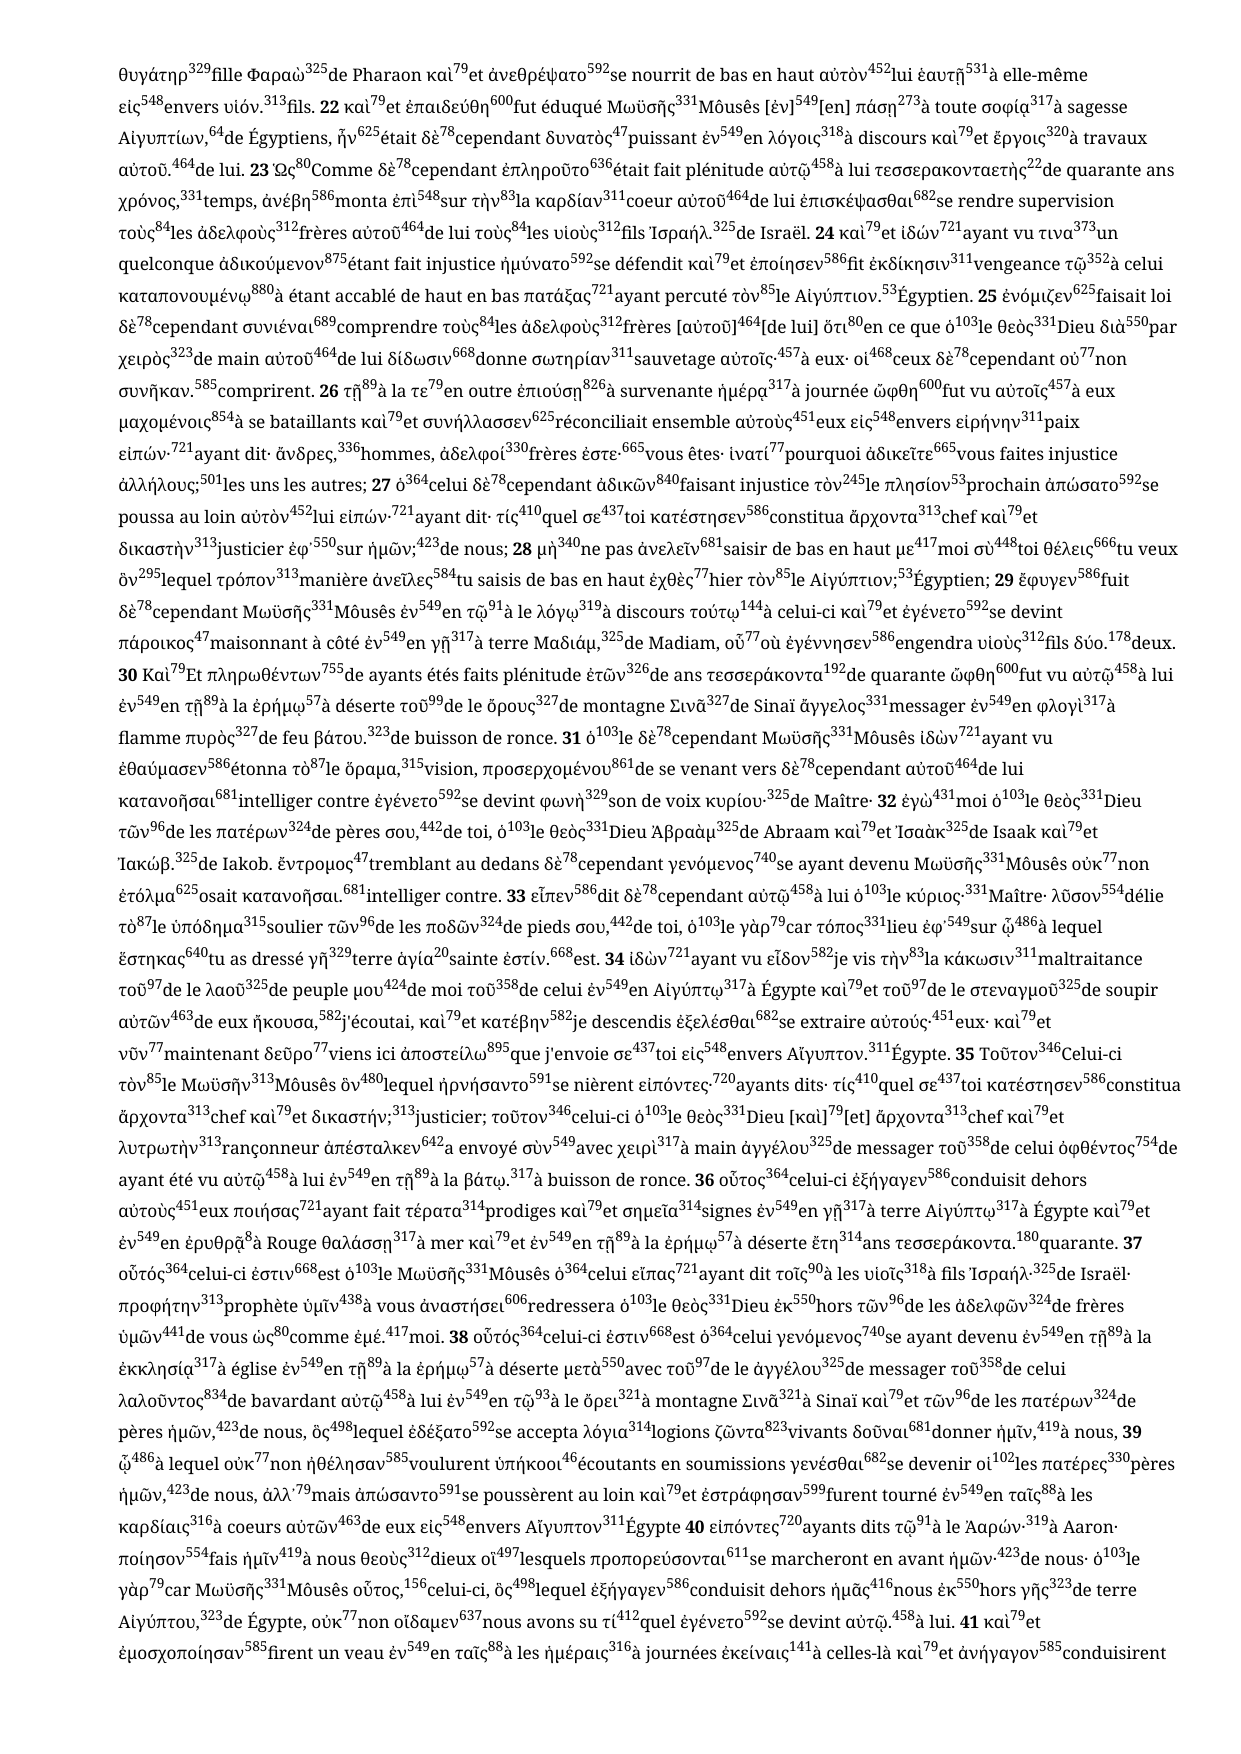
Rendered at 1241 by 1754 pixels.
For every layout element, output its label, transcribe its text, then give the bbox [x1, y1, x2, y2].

text 1 Εἶπεν586Dit δὲ78cependant ὁ103le ἀρχιερεύς·331chef sacrificateur· εἰ340si ταῦτα365ces-ci οὕτως77ainsi ἔχει;668a; 2 ὁ469celui δὲ78cependant ἔφη·625déclarait· Ἄνδρες336Hommes ἀδελφοὶ336frères καὶ79et πατέρες,336pères, ἀκούσατε.553écoutez. Ὁ103Le θεὸς331Dieu τῆς95de la δόξης323de gloire ὤφθη600fut vu τῷ91à le πατρὶ319à père ἡμῶν423de nous Ἀβραὰμ319à Abraam ὄντι828à étant ἐν549en τῇ89à la Μεσοποταμίᾳ317à Mésopotamie πρὶν80avant ἢ340ou κατοικῆσαι681établir maison d'habitation αὐτὸν452lui ἐν549en Χαρρὰν317à Charran 3 καὶ79et εἶπεν586dit πρὸς548vers αὐτόν·452lui· ἔξελθε554sors ἐκ550hors τῆς95de la γῆς323de terre σου442de toi καὶ79et [ἐκ]550[hors] τῆς95de la συγγενείας323de parenté σου,442de toi, καὶ79et δεῦρο77viens ici εἰς548envers τὴν83la γῆν311terre ἣν478laquelle ἄν340le cas échéant σοι439à toi δείξω.602je montrerai. 4 τότε77alors ἐξελθὼν721ayant sorti ἐκ550hors γῆς323de terre Χαλδαίων324de Chaldéens κατῴκησεν586établit maison d'habitation ἐν549en Χαρράν.317à Charran. κἀκεῖθεν77et de là μετὰ548après τὸ348ce ἀποθανεῖν681mourir loin τὸν85le πατέρα313père αὐτοῦ464de lui μετῴκισεν586maisonna habitation au-delà αὐτὸν452lui εἰς548envers τὴν83la γῆν311terre ταύτην136celle-ci εἰς548envers ἣν478laquelle ὑμεῖς447vous νῦν77maintenant κατοικεῖτε,665vous établissez maison d'habitation, 5 καὶ79et οὐκ77non ἔδωκεν586donna αὐτῷ458à lui κληρονομίαν311héritage ἐν549en αὐτῇ456à elle οὐδὲ79non cependant βῆμα315estrade ποδὸς325de pied καὶ79et ἐπηγγείλατο592se promit δοῦναι681donner αὐτῷ458à lui εἰς548envers κατάσχεσιν311possession αὐτὴν450elle καὶ79et τῷ93à le σπέρματι321à semence αὐτοῦ464de lui μετ᾽548après αὐτόν,452lui, οὐκ77non ὄντος836de étant αὐτῷ458à lui τέκνου.327de enfant. 6 ἐλάλησεν586bavarda δὲ78cependant οὕτως77ainsi ὁ103le θεὸς331Dieu ὅτι80en ce que ἔσται612se sera τὸ105le σπέρμα333semence αὐτοῦ464de lui πάροικον49maisonnant à côté ἐν549en γῇ317à terre ἀλλοτρίᾳ119à d'autruie καὶ79et δουλώσουσιν605esclavageront αὐτὸ454lui καὶ79et κακώσουσιν605feront du mal ἔτη314ans τετρακόσια·180quatre cents· 7 καὶ79et τὸ87le ἔθνος315ethnie ᾧ488à lequel ἐὰν340si le cas échéant δουλεύσωσιν898que soient esclaves κρινῶ602je jugerai ἐγώ,431moi, ὁ103le θεὸς331Dieu εἶπεν,586dit, καὶ79et μετὰ548après ταῦτα347ces-ci ἐξελεύσονται611se sortiront καὶ79et λατρεύσουσίν605adoreront μοι420à moi ἐν549en τῷ91à le τόπῳ319à lieu τούτῳ.144à celui-ci. 8 καὶ79et ἔδωκεν586donna αὐτῷ458à lui διαθήκην311disposition περιτομῆς·323de circoncision· καὶ79et οὕτως77ainsi ἐγέννησεν586engendra τὸν85le Ἰσαὰκ313Isaak καὶ79et περιέτεμεν586circoncit αὐτὸν452lui τῇ89à la ἡμέρᾳ317à journée τῇ89à la ὀγδόῃ,206à huitième, καὶ79et Ἰσαὰκ331Isaak τὸν85le Ἰακώβ,313Iakob, καὶ79et Ἰακὼβ331Iakob τοὺς84les δώδεκα178douze πατριάρχας.312patriarches. 9 Καὶ79Et οἱ102les πατριάρχαι330patriarches ζηλώσαντες720ayants zélés τὸν85le Ἰωσὴφ313Ioseph ἀπέδοντο591se redonnèrent εἰς548envers Αἴγυπτον.311Égypte. καὶ79et ἦν625était ὁ103le θεὸς331Dieu μετ᾽550avec αὐτοῦ464de lui 10 καὶ79et ἐξείλατο592se extrait αὐτὸν452lui ἐκ550hors πασῶν278de toutes τῶν94de les θλίψεων322de oppressions αὐτοῦ464de lui καὶ79et ἔδωκεν586donna αὐτῷ458à lui χάριν311grâce καὶ79et σοφίαν311sagesse ἐναντίον552en-présence Φαραὼ325de Pharaon βασιλέως325de roi Αἰγύπτου323de Égypte καὶ79et κατέστησεν586constitua αὐτὸν452lui ἡγούμενον849se gouvernant ἐπ᾽548sur Αἴγυπτον311Égypte καὶ79et [ἐφ᾽]548[sur] ὅλον269tout entier τὸν85le οἶκον313maison αὐτοῦ.464de lui. 11 ἦλθεν586vint δὲ78cependant λιμὸς331famine ἐφ᾽548sur ὅλην267toute entière τὴν83la Αἴγυπτον311Égypte καὶ79et Χανάαν311Canaan καὶ79et θλῖψις329oppression μεγάλη,20grande, καὶ79et οὐχ77non εὑρίσκον624trouvaient χορτάσματα314fourrages οἱ102les πατέρες330pères ἡμῶν.423de nous. 12 ἀκούσας721ayant écouté δὲ78cependant Ἰακὼβ331Iakob ὄντα823étants σιτία314objets de froments εἰς548envers Αἴγυπτον311Égypte ἐξαπέστειλεν586envoya dehors τοὺς84les πατέρας312pères ἡμῶν423de nous πρῶτον.77premièrement. 13 καὶ79et ἐν549en τῷ93à le δευτέρῳ61à deuxième ἀνεγνωρίσθη600fut fait reconnaître Ἰωσὴφ331Ioseph τοῖς90à les ἀδελφοῖς318à frères αὐτοῦ464de lui καὶ79et φανερὸν49visible ἐγένετο592se devint τῷ91à le Φαραὼ319à Pharaon τὸ105le γένος333genre [τοῦ]97[de le] Ἰωσήφ.325de Ioseph. 14 ἀποστείλας721ayant envoyé δὲ78cependant Ἰωσὴφ331Ioseph μετεκαλέσατο592se appela avec au-delà Ἰακὼβ313Iakob τὸν85le πατέρα313père αὐτοῦ464de lui καὶ79et πᾶσαν267toute τὴν83la συγγένειαν311parenté ἐν549en ψυχαῖς316à âmes ἑβδομήκοντα182à soixante-dix πέντε.182à cinq. 15 καὶ79et κατέβη586descendit Ἰακὼβ331Iakob εἰς548envers Αἴγυπτον311Égypte καὶ79et ἐτελεύτησεν586parvint à l'achèvement αὐτὸς469lui καὶ79et οἱ102les πατέρες330pères ἡμῶν,423de nous, 16 καὶ79et μετετέθησαν599furent changé de place εἰς548envers Συχὲμ311Sichem καὶ79et ἐτέθησαν599furent posé ἐν549en τῷ93à le μνήματι321à monument ᾧ488à lequel ὠνήσατο592se acheta Ἀβραὰμ331Abraam τιμῆς323de valeur ἀργυρίου327de objet d'argent παρὰ550à côté τῶν96de les υἱῶν324de fils Ἑμμὼρ325de Emmor ἐν549en Συχέμ.317à Sichem. 17 Καθὼς80De haut en bas comme δὲ78cependant ἤγγιζεν625approchait ὁ103le χρόνος331temps τῆς95de la ἐπαγγελίας323de promesse ἧς490de laquelle ὡμολόγησεν586avoua ὁ103le θεὸς331Dieu τῷ91à le Ἀβραάμ,319à Abraam, ηὔξησεν586crût ὁ103le λαὸς331peuple καὶ79et ἐπληθύνθη600fut multiplié ἐν549en Αἰγύπτῳ317à Égypte 18 ἄχρι80jusqu'à l'extrémité οὗ494de lequel ἀνέστη586redressa βασιλεὺς331roi ἕτερος132autre-différent [ἐπ᾽548[sur Αἴγυπτον]311Égypte] ὃς498lequel οὐκ77non ᾔδει659avait su τὸν85le Ἰωσήφ.313Ioseph. 19 οὗτος469celui-ci κατασοφισάμενος740se ayant été fait trompé par sophisme contre τὸ87le γένος315genre ἡμῶν423de nous ἐκάκωσεν586fit du mal τοὺς84les πατέρας312pères [ἡμῶν]423[de nous] τοῦ360de ce ποιεῖν689faire τὰ86les βρέφη314bébés ἔκθετα54exposés αὐτῶν463de eux εἰς548envers τὸ348ce μὴ77ne pas ζῳογονεῖσθαι.692être devenu être vivant. 20 Ἐν549En ᾧ144à lequel καιρῷ319à moment ἐγεννήθη600fut engendré Μωϋσῆς331Môusês καὶ79et ἦν625était ἀστεῖος47cosmopolite τῷ91à le θεῷ·319à Dieu· ὃς498lequel ἀνετράφη600fut nourri de bas en haut μῆνας312mois τρεῖς178trois ἐν549en τῷ91à le οἴκῳ319à maison τοῦ97de le πατρός,325de père, 21 ἐκτεθέντος754de ayant été exposé δὲ78cependant αὐτοῦ464de lui ἀνείλατο592se saisit de bas en haut αὐτὸν452lui ἡ101la θυγάτηρ329fille Φαραὼ325de Pharaon καὶ79et ἀνεθρέψατο592se nourrit de bas en haut αὐτὸν452lui ἑαυτῇ531à elle-même εἰς548envers υἱόν.313fils. 22 καὶ79et ἐπαιδεύθη600fut éduqué Μωϋσῆς331Môusês [ἐν]549[en] πάσῃ273à toute σοφίᾳ317à sagesse Αἰγυπτίων,64de Égyptiens, ἦν625était δὲ78cependant δυνατὸς47puissant ἐν549en λόγοις318à discours καὶ79et ἔργοις320à travaux αὐτοῦ.464de lui. 23 Ὡς80Comme δὲ78cependant ἐπληροῦτο636était fait plénitude αὐτῷ458à lui τεσσερακονταετὴς22de quarante ans χρόνος,331temps, ἀνέβη586monta ἐπὶ548sur τὴν83la καρδίαν311coeur αὐτοῦ464de lui ἐπισκέψασθαι682se rendre supervision τοὺς84les ἀδελφοὺς312frères αὐτοῦ464de lui τοὺς84les υἱοὺς312fils Ἰσραήλ.325de Israël. 24 καὶ79et ἰδών721ayant vu τινα373un quelconque ἀδικούμενον875étant fait injustice ἠμύνατο592se défendit καὶ79et ἐποίησεν586fit ἐκδίκησιν311vengeance τῷ352à celui καταπονουμένῳ880à étant accablé de haut en bas πατάξας721ayant percuté τὸν85le Αἰγύπτιον.53Égyptien. 25 ἐνόμιζεν625faisait loi δὲ78cependant συνιέναι689comprendre τοὺς84les ἀδελφοὺς312frères [αὐτοῦ]464[de lui] ὅτι80en ce que ὁ103le θεὸς331Dieu διὰ550par χειρὸς323de main αὐτοῦ464de lui δίδωσιν668donne σωτηρίαν311sauvetage αὐτοῖς·457à eux· οἱ468ceux δὲ78cependant οὐ77non συνῆκαν.585comprirent. 26 τῇ89à la τε79en outre ἐπιούσῃ826à survenante ἡμέρᾳ317à journée ὤφθη600fut vu αὐτοῖς457à eux μαχομένοις854à se bataillants καὶ79et συνήλλασσεν625réconciliait ensemble αὐτοὺς451eux εἰς548envers εἰρήνην311paix εἰπών·721ayant dit· ἄνδρες,336hommes, ἀδελφοί330frères ἐστε·665vous êtes· ἱνατί77pourquoi ἀδικεῖτε665vous faites injustice ἀλλήλους;501les uns les autres; 27 ὁ364celui δὲ78cependant ἀδικῶν840faisant injustice τὸν245le πλησίον53prochain ἀπώσατο592se poussa au loin αὐτὸν452lui εἰπών·721ayant dit· τίς410quel σε437toi κατέστησεν586constitua ἄρχοντα313chef καὶ79et δικαστὴν313justicier ἐφ᾽550sur ἡμῶν;423de nous; 28 μὴ340ne pas ἀνελεῖν681saisir de bas en haut με417moi σὺ448toi θέλεις666tu veux ὃν295lequel τρόπον313manière ἀνεῖλες584tu saisis de bas en haut ἐχθὲς77hier τὸν85le Αἰγύπτιον;53Égyptien; 29 ἔφυγεν586fuit δὲ78cependant Μωϋσῆς331Môusês ἐν549en τῷ91à le λόγῳ319à discours τούτῳ144à celui-ci καὶ79et ἐγένετο592se devint πάροικος47maisonnant à côté ἐν549en γῇ317à terre Μαδιάμ,325de Madiam, οὗ77où ἐγέννησεν586engendra υἱοὺς312fils δύο.178deux. 30 Καὶ79Et πληρωθέντων755de ayants étés faits plénitude ἐτῶν326de ans τεσσεράκοντα192de quarante ὤφθη600fut vu αὐτῷ458à lui ἐν549en τῇ89à la ἐρήμῳ57à déserte τοῦ99de le ὄρους327de montagne Σινᾶ327de Sinaï ἄγγελος331messager ἐν549en φλογὶ317à flamme πυρὸς327de feu βάτου.323de buisson de ronce. 31 ὁ103le δὲ78cependant Μωϋσῆς331Môusês ἰδὼν721ayant vu ἐθαύμασεν586étonna τὸ87le ὅραμα,315vision, προσερχομένου861de se venant vers δὲ78cependant αὐτοῦ464de lui κατανοῆσαι681intelliger contre ἐγένετο592se devint φωνὴ329son de voix κυρίου·325de Maître· 32 ἐγὼ431moi ὁ103le θεὸς331Dieu τῶν96de les πατέρων324de pères σου,442de toi, ὁ103le θεὸς331Dieu Ἀβραὰμ325de Abraam καὶ79et Ἰσαὰκ325de Isaak καὶ79et Ἰακώβ.325de Iakob. ἔντρομος47tremblant au dedans δὲ78cependant γενόμενος740se ayant devenu Μωϋσῆς331Môusês οὐκ77non ἐτόλμα625osait κατανοῆσαι.681intelliger contre. 33 εἶπεν586dit δὲ78cependant αὐτῷ458à lui ὁ103le κύριος·331Maître· λῦσον554délie τὸ87le ὑπόδημα315soulier τῶν96de les ποδῶν324de pieds σου,442de toi, ὁ103le γὰρ79car τόπος331lieu ἐφ᾽549sur ᾧ486à lequel ἕστηκας640tu as dressé γῆ329terre ἁγία20sainte ἐστίν.668est. 34 ἰδὼν721ayant vu εἶδον582je vis τὴν83la κάκωσιν311maltraitance τοῦ97de le λαοῦ325de peuple μου424de moi τοῦ358de celui ἐν549en Αἰγύπτῳ317à Égypte καὶ79et τοῦ97de le στεναγμοῦ325de soupir αὐτῶν463de eux ἤκουσα,582j'écoutai, καὶ79et κατέβην582je descendis ἐξελέσθαι682se extraire αὐτούς·451eux· καὶ79et νῦν77maintenant δεῦρο77viens ici ἀποστείλω895que j'envoie σε437toi εἰς548envers Αἴγυπτον.311Égypte. 35 Τοῦτον346Celui-ci τὸν85le Μωϋσῆν313Môusês ὃν480lequel ἠρνήσαντο591se nièrent εἰπόντες·720ayants dits· τίς410quel σε437toi κατέστησεν586constitua ἄρχοντα313chef καὶ79et δικαστήν;313justicier; τοῦτον346celui-ci ὁ103le θεὸς331Dieu [καὶ]79[et] ἄρχοντα313chef καὶ79et λυτρωτὴν313rançonneur ἀπέσταλκεν642a envoyé σὺν549avec χειρὶ317à main ἀγγέλου325de messager τοῦ358de celui ὀφθέντος754de ayant été vu αὐτῷ458à lui ἐν549en τῇ89à la βάτῳ.317à buisson de ronce. 36 οὗτος364celui-ci ἐξήγαγεν586conduisit dehors αὐτοὺς451eux ποιήσας721ayant fait τέρατα314prodiges καὶ79et σημεῖα314signes ἐν549en γῇ317à terre Αἰγύπτῳ317à Égypte καὶ79et ἐν549en ἐρυθρᾷ8à Rouge θαλάσσῃ317à mer καὶ79et ἐν549en τῇ89à la ἐρήμῳ57à déserte ἔτη314ans τεσσεράκοντα.180quarante. 37 οὗτός364celui-ci ἐστιν668est ὁ103le Μωϋσῆς331Môusês ὁ364celui εἴπας721ayant dit τοῖς90à les υἱοῖς318à fils Ἰσραήλ·325de Israël· προφήτην313prophète ὑμῖν438à vous ἀναστήσει606redressera ὁ103le θεὸς331Dieu ἐκ550hors τῶν96de les ἀδελφῶν324de frères ὑμῶν441de vous ὡς80comme ἐμέ.417moi. 38 οὗτός364celui-ci ἐστιν668est ὁ364celui γενόμενος740se ayant devenu ἐν549en τῇ89à la ἐκκλησίᾳ317à église ἐν549en τῇ89à la ἐρήμῳ57à déserte μετὰ550avec τοῦ97de le ἀγγέλου325de messager τοῦ358de celui λαλοῦντος834de bavardant αὐτῷ458à lui ἐν549en τῷ93à le ὄρει321à montagne Σινᾶ321à Sinaï καὶ79et τῶν96de les πατέρων324de pères ἡμῶν,423de nous, ὃς498lequel ἐδέξατο592se accepta λόγια314logions ζῶντα823vivants δοῦναι681donner ἡμῖν,419à nous, 39 ᾧ486à lequel οὐκ77non ἠθέλησαν585voulurent ὑπήκοοι46écoutants en soumissions γενέσθαι682se devenir οἱ102les πατέρες330pères ἡμῶν,423de nous, ἀλλ᾽79mais ἀπώσαντο591se poussèrent au loin καὶ79et ἐστράφησαν599furent tourné ἐν549en ταῖς88à les καρδίαις316à coeurs αὐτῶν463de eux εἰς548envers Αἴγυπτον311Égypte 40 εἰπόντες720ayants dits τῷ91à le Ἀαρών·319à Aaron· ποίησον554fais ἡμῖν419à nous θεοὺς312dieux οἳ497lesquels προπορεύσονται611se marcheront en avant ἡμῶν·423de nous· ὁ103le γὰρ79car Μωϋσῆς331Môusês οὗτος,156celui-ci, ὃς498lequel ἐξήγαγεν586conduisit dehors ἡμᾶς416nous ἐκ550hors γῆς323de terre Αἰγύπτου,323de Égypte, οὐκ77non οἴδαμεν637nous avons su τί412quel ἐγένετο592se devint αὐτῷ.458à lui. 41 καὶ79et ἐμοσχοποίησαν585firent un veau ἐν549en ταῖς88à les ἡμέραις316à journées ἐκείναις141à celles-là καὶ79et ἀνήγαγον585conduisirent de bas en haut θυσίαν311sacrifice τῷ93à le εἰδώλῳ321à idole καὶ79et εὐφραίνοντο635étaient réjoui ἐν549en τοῖς92à les ἔργοις320à travaux τῶν94de les χειρῶν322de mains αὐτῶν.463de eux. 42 ἔστρεψεν586tourna δὲ78cependant ὁ103le θεὸς331Dieu καὶ79et παρέδωκεν586livra αὐτοὺς451eux λατρεύειν689adorer τῇ89à la στρατιᾷ317à armée de soldats τοῦ97de le οὐρανοῦ325de ciel καθὼς77de haut en bas comme γέγραπται654a été graphé ἐν549en βίβλῳ317à bible τῶν96de les προφητῶν·324de prophètes· μὴ340ne pas σφάγια314victimes καὶ79et θυσίας310sacrifices προσηνέγκατέ583vous apportâtes μοι420à moi ἔτη314ans τεσσεράκοντα180quarante ἐν549en τῇ89à la ἐρήμῳ,57à déserte, οἶκος337maison Ἰσραήλ;325de Israël; 43 καὶ79et ἀνελάβετε583vous prîtes de bas en haut τὴν83la σκηνὴν311tente τοῦ97de le Μόλοχ325de Moloch καὶ79et τὸ87le ἄστρον315astre τοῦ97de le θεοῦ325de Dieu [ὑμῶν]441[de vous] Ῥαιφάν,325de Raiphân, τοὺς84les τύπους312modèles frappés οὓς479lesquels ἐποιήσατε583vous fîtes προσκυνεῖν689prosterner vers αὐτοῖς,457à eux, καὶ79et μετοικιῶ602je maisonnerai habitation au-delà ὑμᾶς436vous ἐπέκεινα552sur le delà Βαβυλῶνος.323de Babylone. 44 Ἡ101La σκηνὴ329tente τοῦ99de le μαρτυρίου327de témoignage ἦν625était τοῖς90à les πατράσιν318à pères ἡμῶν423de nous ἐν549en τῇ89à la ἐρήμῳ57à déserte καθὼς77de haut en bas comme διετάξατο592se ordonna au-travers ὁ364celui λαλῶν840bavardant τῷ91à le Μωϋσῇ319à Môusês ποιῆσαι681faire αὐτὴν450elle κατὰ548selon τὸν85le τύπον313modèle frappé ὃν480lequel ἑωράκει·659avait vu· 45 ἣν478laquelle καὶ77aussi εἰσήγαγον585conduisirent à l'intérieur διαδεξάμενοι739se ayants succédés οἱ102les πατέρες330pères ἡμῶν423de nous μετὰ550avec Ἰησοῦ325de Iésous ἐν549en τῇ89à la κατασχέσει317à possession τῶν98de les ἐθνῶν,326de ethnies, ὧν493de lesquels ἐξῶσεν586expulsa ὁ103le θεὸς331Dieu ἀπὸ550au loin προσώπου327de face τῶν96de les πατέρων324de pères ἡμῶν423de nous ἕως552jusqu'à ce que τῶν94de les ἡμερῶν322de journées Δαυίδ,325de Dauid, 46 ὃς498lequel εὗρεν586trouva χάριν311grâce ἐνώπιον552en devant τοῦ97de le θεοῦ325de Dieu καὶ79et ᾐτήσατο592se demanda εὑρεῖν681trouver σκήνωμα315campement τῷ91à le οἴκῳ319à maison Ἰακώβ.325de Iakob. 47 Σολομὼν331Solomon δὲ78cependant οἰκοδόμησεν586édifia en maison αὐτῷ458à lui οἶκον.313maison. 48 ἀλλ᾽79mais οὐχ77non ὁ103le ὕψιστος71très haut ἐν549en χειροποιήτοις58à faits de mains κατοικεῖ,668établit maison d'habitation, καθὼς80de haut en bas comme ὁ103le προφήτης331prophète λέγει·668dit· 49 ὁ103le οὐρανός331ciel μοι420à moi θρόνος,331trône, ἡ101la δὲ78cependant γῆ329terre ὑποπόδιον333sous-pied τῶν96de les ποδῶν324de pieds μου·424de moi· ποῖον162quel οἶκον313maison οἰκοδομήσετέ603vous édifierez en maison μοι,420à moi, λέγει668dit κύριος,331Maître, ἢ79ou τίς174quel τόπος331lieu τῆς95de la καταπαύσεώς323de pause de haut en bas μου;424de moi; 50 οὐχὶ340non pas ἡ101la χείρ329main μου424de moi ἐποίησεν586fit ταῦτα347ces-ci πάντα;270tous; 51 Σκληροτράχηλοι75De cous durs καὶ79et ἀπερίτμητοι75incirconcis καρδίαις316à coeurs καὶ79et τοῖς92à les ὠσίν,320à oreilles, ὑμεῖς447vous ἀεὶ77toujours τῷ93à le πνεύματι321à souffle τῷ93à le ἁγίῳ12à saint ἀντιπίπτετε665vous tombez contre ὡς80comme οἱ102les πατέρες330pères ὑμῶν441de vous καὶ77aussi ὑμεῖς.447vous. 52 τίνα397quel τῶν96de les προφητῶν324de prophètes οὐκ77non ἐδίωξαν585poursuivirent οἱ102les πατέρες330pères ὑμῶν;441de vous; καὶ79et ἀπέκτειναν585tuèrent catégoriquement τοὺς345ceux προκαταγγείλαντας706ayants annoncés de haut en bas d'avance περὶ550autour τῆς95de la ἐλεύσεως323de venue τοῦ97de le δικαίου,65de juste, οὗ492de lequel νῦν77maintenant ὑμεῖς447vous προδόται330traîtres καὶ79et φονεῖς330meurtriers ἐγένεσθε,589vous vous devîntes, 53 οἵτινες497lesquels des quelconques ἐλάβετε583vous prîtes τὸν85le νόμον313loi εἰς548envers διαταγὰς310commandes traversantes ἀγγέλων324de messagers καὶ79et οὐκ77non ἐφυλάξατε.583vous gardiennâtes. 54 Ἀκούοντες839Écoutants δὲ78cependant ταῦτα347ces-ci διεπρίοντο635étaient scié au travers ταῖς88à les καρδίαις316à coeurs αὐτῶν463de eux καὶ79et ἔβρυχον624grinçaient τοὺς244les ὀδόντας312dents ἐπ᾽548sur αὐτόν.452lui. 55 ὑπάρχων840subsistant δὲ78cependant πλήρης47de plénitude πνεύματος327de souffle ἁγίου18de saint ἀτενίσας721ayant regardé fixement εἰς548envers τὸν85le οὐρανὸν313ciel εἶδεν586vit δόξαν311gloire θεοῦ325de Dieu καὶ79et Ἰησοῦν313Iésous ἑστῶτα770ayant dressé ἐκ550hors δεξιῶν66de droits τοῦ97de le θεοῦ325de Dieu 56 καὶ79et εἶπεν·586dit· ἰδοὺ306voici θεωρῶ664j'observe τοὺς84les οὐρανοὺς312cieux διηνοιγμένους795ayants étés entrouverts καὶ79et τὸν85le υἱὸν313fils τοῦ97de le ἀνθρώπου325de être humain ἐκ550hors δεξιῶν66de droits ἑστῶτα770ayant dressé τοῦ97de le θεοῦ.325de Dieu. 57 κράξαντες720ayants croassés δὲ78cependant φωνῇ317à son de voix μεγάλῃ8à grande συνέσχον585tinrent ensemble τὰ86les ὦτα314oreilles αὐτῶν463de eux καὶ79et ὥρμησαν585ruèrent ὁμοθυμαδὸν77en même fureur ἐπ᾽548sur αὐτὸν452lui 58 καὶ79et ἐκβαλόντες720ayants éjectés ἔξω552au-dehors τῆς95de la πόλεως323de cité ἐλιθοβόλουν.624jetaient des pierres. καὶ79et οἱ102les μάρτυρες330témoins ἀπέθεντο591se déposèrent τὰ86les ἱμάτια314himations αὐτῶν463de eux παρὰ548à côté τοὺς84les πόδας312pieds νεανίου325de adolescent καλουμένου885de étant appelé Σαύλου,325de Saul, 59 καὶ79et ἐλιθοβόλουν624jetaient des pierres τὸν85le Στέφανον313Stephanos ἐπικαλούμενον849se surnommant καὶ79et λέγοντα·822disant· κύριε337Maître Ἰησοῦ,337Iésous, δέξαι558te accepte τὸ87le πνεῦμά315souffle μου.424de moi. 60 θεὶς721ayant posé δὲ78cependant τὰ246les γόνατα314genoux ἔκραξεν586croassa φωνῇ317à son de voix μεγάλῃ·8à grande· κύριε,337Maître, μὴ77ne pas στήσῃς897que tu dresses αὐτοῖς457à eux ταύτην136celle-ci τὴν83la ἁμαρτίαν.311faute. καὶ79et τοῦτο348ce-ci εἰπὼν721ayant dit ἐκοιμήθη.600fut mis au coucher. [118, 59, 1181, 1665]
